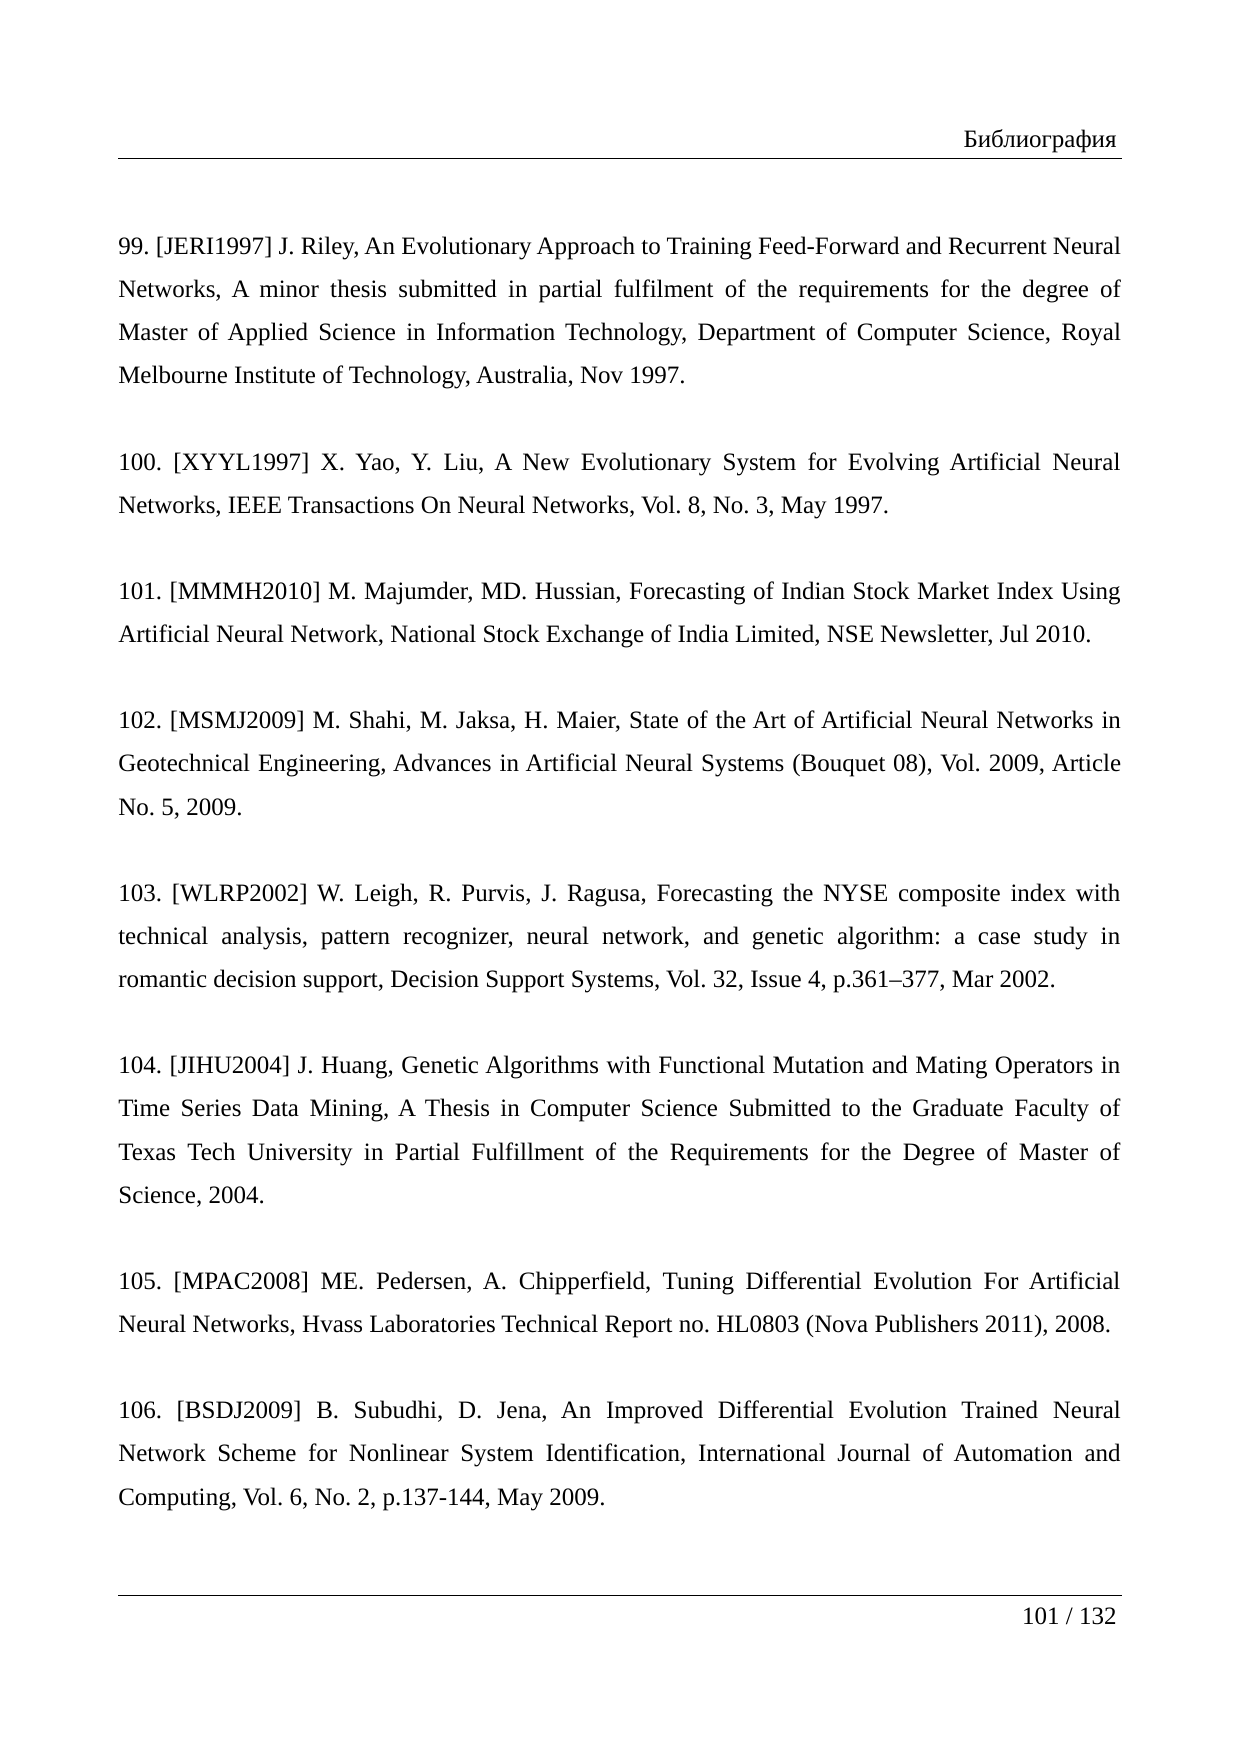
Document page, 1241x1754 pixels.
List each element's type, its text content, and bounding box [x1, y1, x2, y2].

text 106. [BSDJ2009] B. Subudhi, D. Jena, An Improved Differential Evolution Trained Neural Network Scheme for Nonlinear System Identification, International Journal of Automation and Computing, Vol. 6, No. 2, p.137-144, May 2009. [118, 1395, 1122, 1510]
text 101. [MMMH2010] M. Majumder, MD. Hussian, Forecasting of Indian Stock Market Index Using Artificial Neural Network, National Stock Exchange of India Limited, NSE Newsletter, Jul 2010. [118, 576, 1122, 648]
text 104. [JIHU2004] J. Huang, Genetic Algorithms with Functional Mutation and Mating Operators in Time Series Data Mining, A Thesis in Computer Science Submitted to the Graduate Faculty of Texas Tech University in Partial Fulfillment of the Requirements for the Degree of Master of Science, 2004. [118, 1050, 1122, 1208]
text 100. [XYYL1997] X. Yao, Y. Liu, A New Evolutionary System for Evolving Artificial Neural Networks, IEEE Transactions On Neural Networks, Vol. 8, No. 3, May 1997. [118, 447, 1122, 518]
text 105. [MPAC2008] ME. Pedersen, A. Chipperfield, Tuning Differential Evolution For Artificial Neural Networks, Hvass Laboratories Technical Report no. HL0803 (Nova Publishers 2011), 2008. [118, 1266, 1122, 1338]
text 99. [JERI1997] J. Riley, An Evolutionary Approach to Training Feed-Forward and Recurrent Neural Networks, A minor thesis submitted in partial fulfilment of the requirements for the degree of Master of Applied Science in Information Technology, Department of Computer Science, Royal Melbourne Institute of Technology, Australia, Nov 1997. [118, 231, 1122, 389]
text 103. [WLRP2002] W. Leigh, R. Purvis, J. Ragusa, Forecasting the NYSE composite index with technical analysis, pattern recognizer, neural network, and genetic algorithm: a case study in romantic decision support, Decision Support Systems, Vol. 32, Issue 4, p.361–377, Mar 2002. [118, 878, 1122, 993]
text 102. [MSMJ2009] M. Shahi, M. Jaksa, H. Maier, State of the Art of Artificial Neural Networks in Geotechnical Engineering, Advances in Artificial Neural Systems (Bouquet 08), Vol. 2009, Article No. 5, 2009. [118, 705, 1122, 820]
